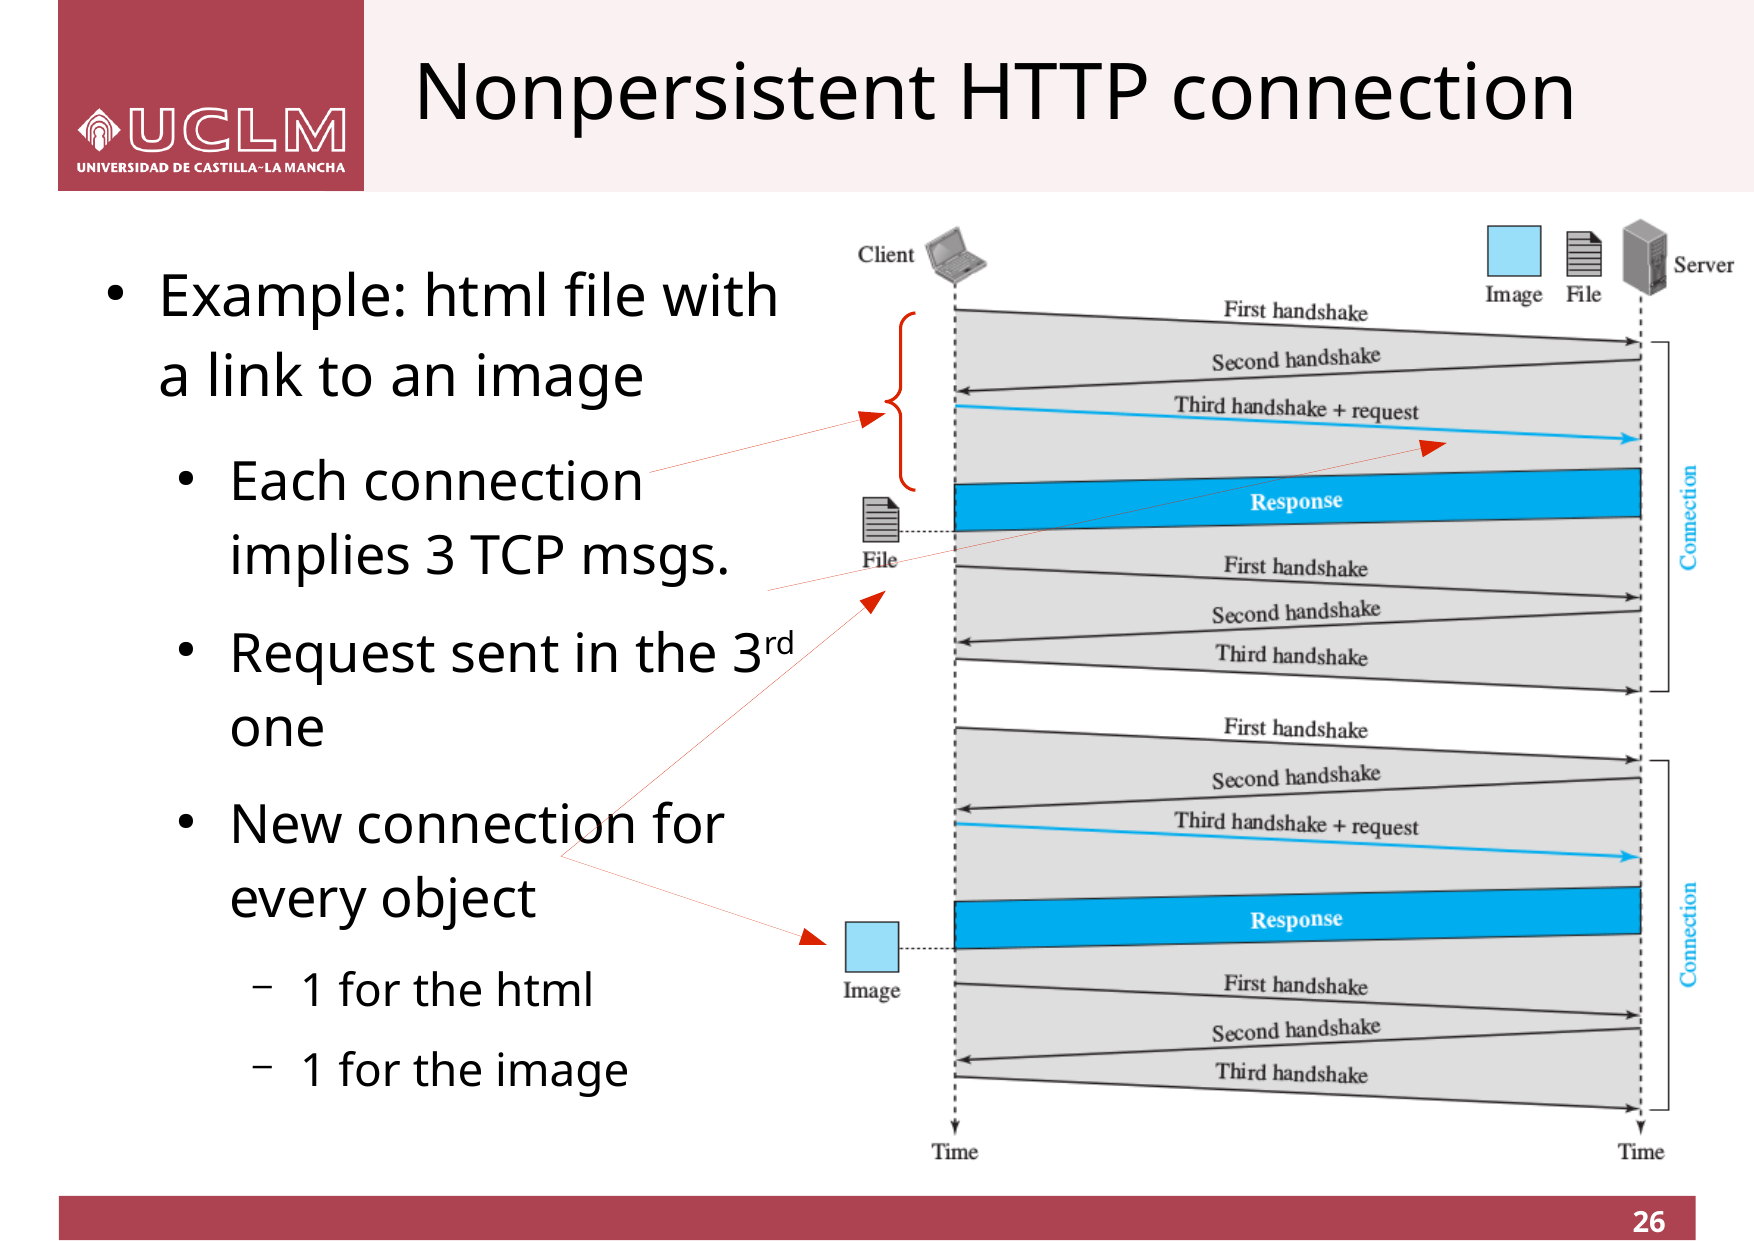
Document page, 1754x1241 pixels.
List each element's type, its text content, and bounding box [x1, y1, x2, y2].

picture [1300, 497, 1310, 508]
list Example: html file with a link to an image Each connection implies 3 TCP msgs. Request sent in the 3rd one New connection for every object 1 for the html 1 for the image [563, 664, 798, 934]
list Example: html file with a link to an image Each connection implies 3 TCP msgs. Request sent in the 3rd one New connection for every object 1 for the html 1 for the image [87, 254, 798, 1152]
picture [1311, 496, 1342, 508]
picture [1252, 494, 1297, 513]
picture [58, 0, 364, 191]
picture [832, 205, 1749, 1180]
title Nonpersistent HTTP connection [413, 0, 1667, 198]
